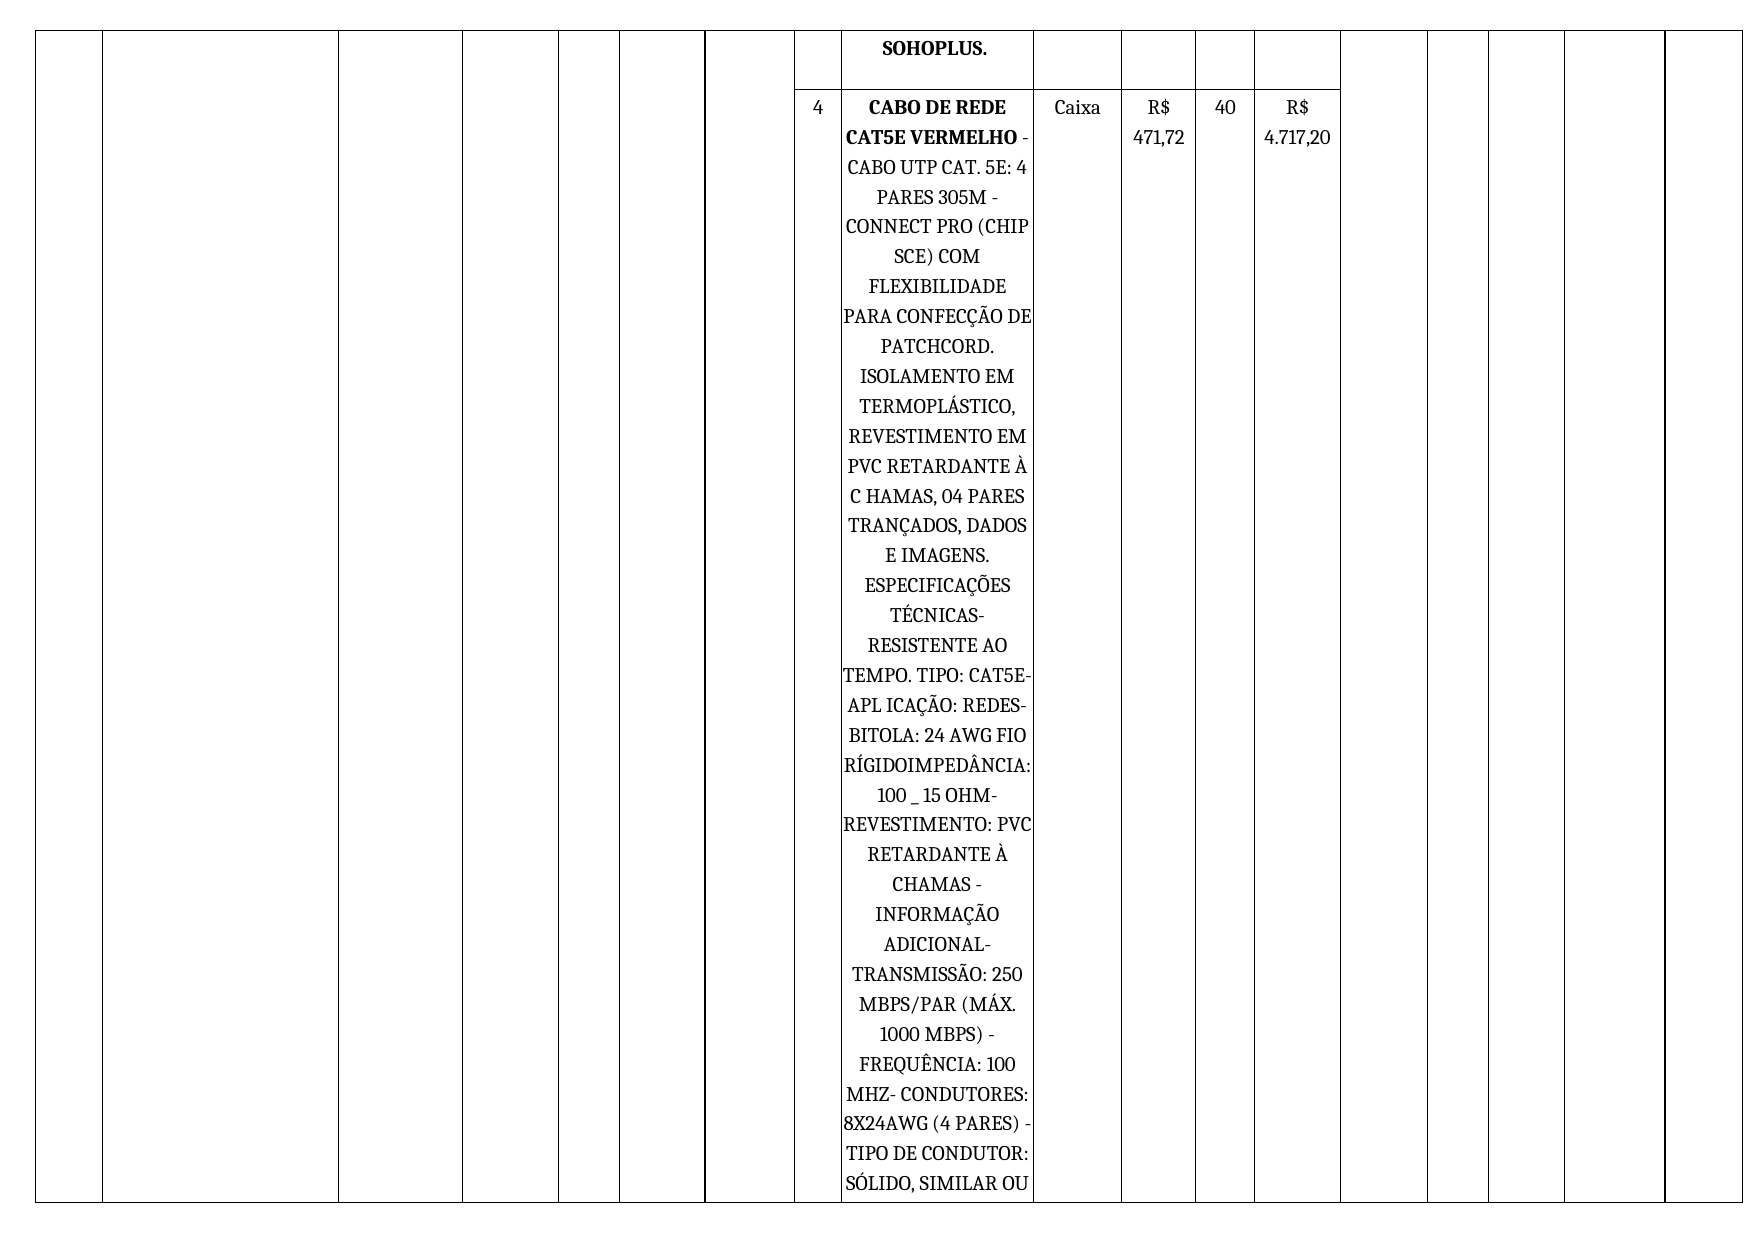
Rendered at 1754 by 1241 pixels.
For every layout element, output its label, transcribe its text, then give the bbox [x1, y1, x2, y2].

table_cell [706, 31, 794, 1202]
table_cell [463, 31, 558, 1202]
table_cell [339, 31, 462, 1202]
table_cell [1122, 31, 1195, 89]
table_cell [1034, 31, 1121, 89]
table_cell [559, 31, 619, 1202]
table_cell [1489, 31, 1564, 1202]
table_cell [795, 31, 841, 89]
table_cell [1341, 31, 1427, 1202]
table_cell [1428, 31, 1488, 1202]
table_cell [620, 31, 704, 1202]
table_cell [1666, 31, 1742, 1202]
table_cell [36, 31, 102, 1202]
table_cell CABO DE REDE CAT5E VERMELHO - CABO UTP CAT. 5E: 4 PARES 305M - CONNECT PRO (CHIP SCE) COM FLEXIBILIDADE PARA CONFECÇÃO DE PATCHCORD. ISOLAMENTO EM TERMOPLÁSTICO, REVESTIMENTO EM PVC RETARDANTE À C HAMAS, 04 PARES TRANÇADOS, DADOS E IMAGENS. ESPECIFICAÇÕES TÉCNICAS-RESISTENTE AO TEMPO. TIPO: CAT5E- APL ICAÇÃO: REDES-BITOLA: 24 AWG FIO RÍGIDOIMPEDÂNCIA: 100 _ 15 OHM- REVESTIMENTO: PVC RETARDANTE À CHAMAS -INFORMAÇÃO ADICIONAL-TRANSMISSÃO: 250 MBPS/PAR (MÁX. 1000 MBPS) - FREQUÊNCIA: 100 MHZ- CONDUTORES: 8X24AWG (4 PARES) - TIPO DE CONDUTOR: SÓLIDO, SIMILAR OU [842, 90, 1033, 1202]
table_cell Caixa [1034, 90, 1121, 1202]
table_cell SOHOPLUS. [842, 31, 1033, 89]
table_cell [1196, 31, 1254, 89]
table_cell 4 [795, 90, 841, 1202]
table_cell [1565, 31, 1664, 1202]
table_cell [1255, 31, 1340, 89]
table_cell [103, 31, 338, 1202]
table_cell R$ 4.717,20 [1255, 90, 1340, 1202]
table_cell R$ 471,72 [1122, 90, 1195, 1202]
table_cell 40 [1196, 90, 1254, 1202]
